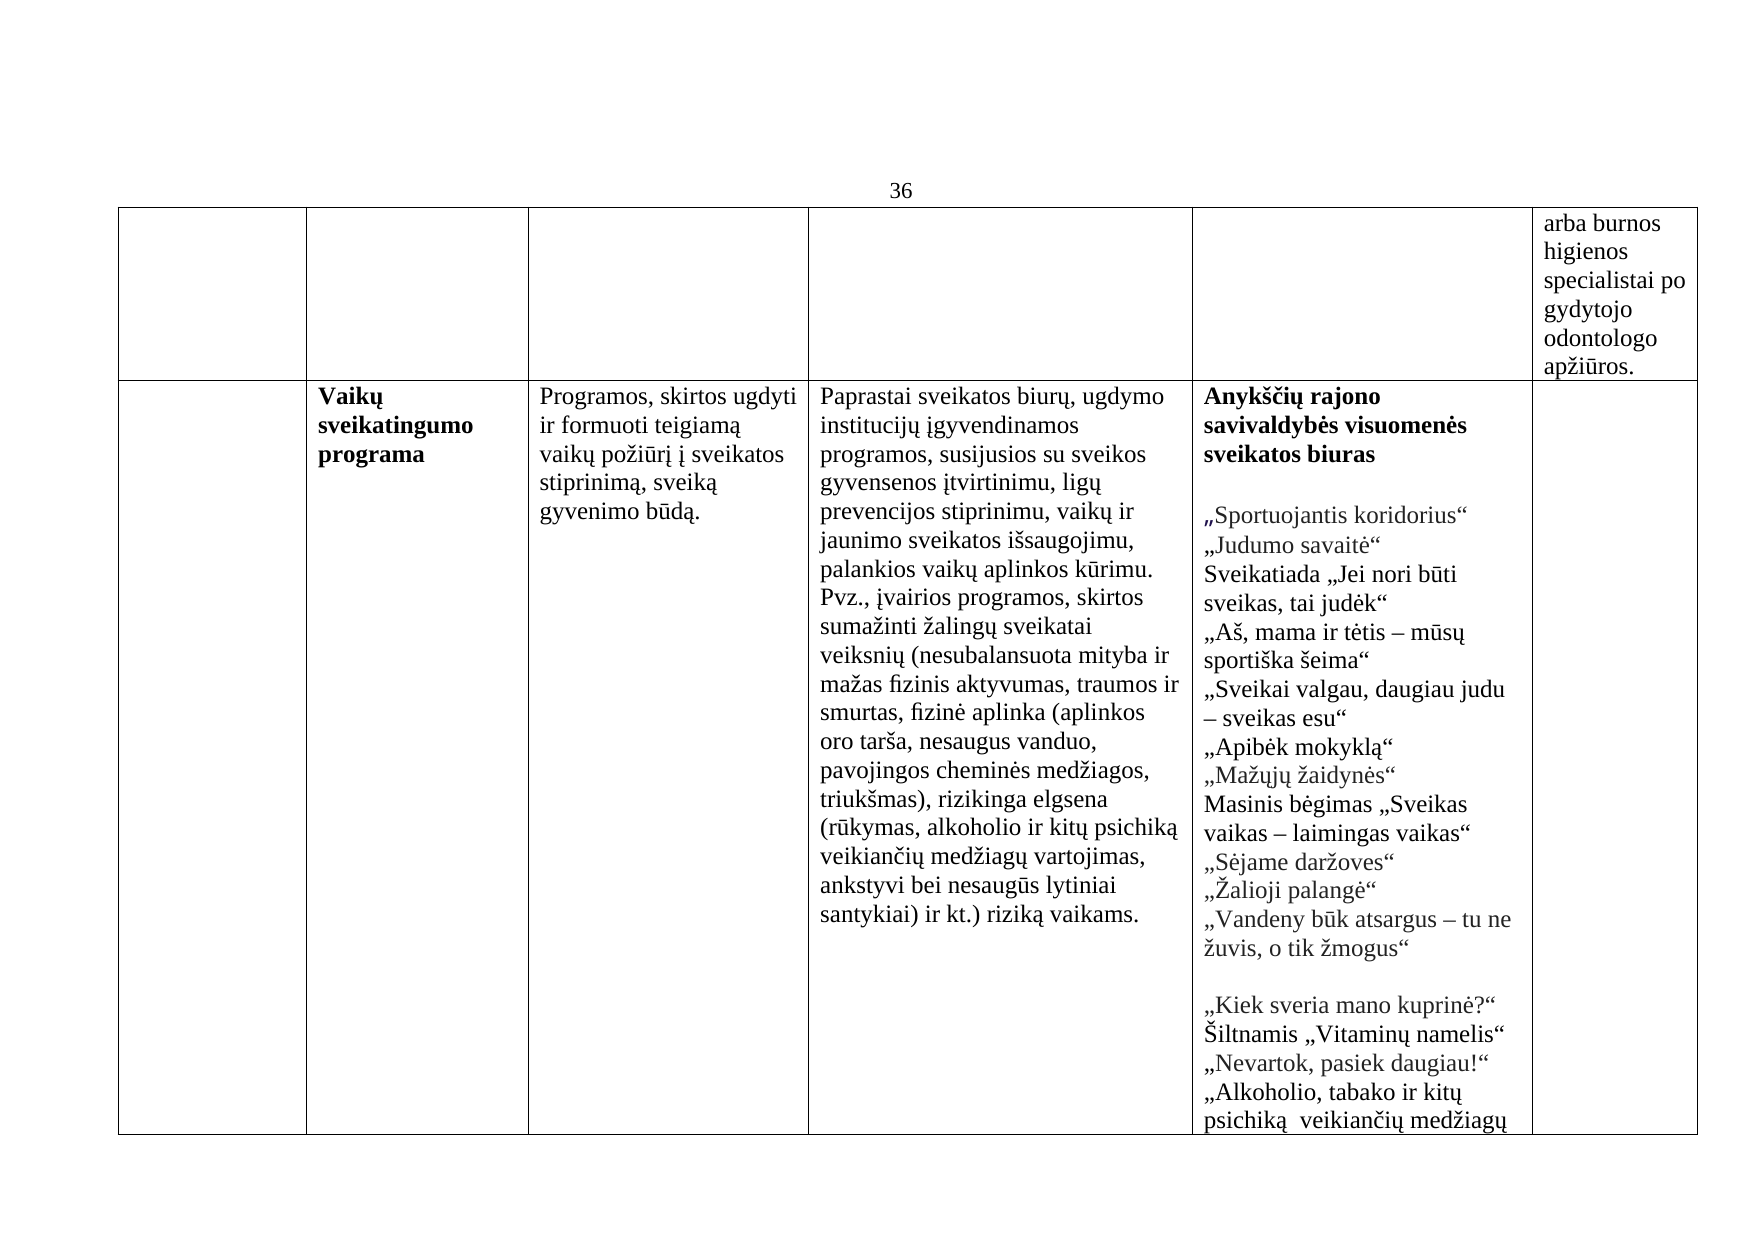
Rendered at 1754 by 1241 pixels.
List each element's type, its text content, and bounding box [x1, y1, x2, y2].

table_cell Programos, skirtos ugdyti ir formuoti teigiamą vaikų požiūrį į sveikatos stiprinimą, sveiką gyvenimo būdą. [529, 381, 808, 1134]
table_cell [119, 381, 306, 1134]
table_cell Paprastai sveikatos biurų, ugdymo institucijų įgyvendinamos programos, susijusios su sveikos gyvensenos įtvirtinimu, ligų prevencijos stiprinimu, vaikų ir jaunimo sveikatos išsaugojimu, palankios vaikų aplinkos kūrimu. Pvz., įvairios programos, skirtos sumažinti žalingų sveikatai veiksnių (nesubalansuota mityba ir mažas ﬁzinis aktyvumas, traumos ir smurtas, ﬁzinė aplinka (aplinkos oro tarša, nesaugus vanduo, pavojingos cheminės medžiagos, triukšmas), rizikinga elgsena (rūkymas, alkoholio ir kitų psichiką veikiančių medžiagų vartojimas, ankstyvi bei nesaugūs lytiniai santykiai) ir kt.) riziką vaikams. [809, 381, 1192, 1134]
table_cell [1533, 381, 1697, 1134]
table_cell [1193, 208, 1532, 380]
table_cell [119, 208, 306, 380]
table_cell Anykščių rajono savivaldybės visuomenės sveikatos biuras „Sportuojantis koridorius“ „Judumo savaitė“ Sveikatiada „Jei nori būti sveikas, tai judėk“ „Aš, mama ir tėtis – mūsų sportiška šeima“ „Sveikai valgau, daugiau judu – sveikas esu“ „Apibėk mokyklą“ „Mažųjų žaidynės“ Masinis bėgimas „Sveikas vaikas – laimingas vaikas“ „Sėjame daržoves“ „Žalioji palangė“ „Vandeny būk atsargus – tu ne žuvis, o tik žmogus“ „Kiek sveria mano kuprinė?“ Šiltnamis „Vitaminų namelis“ „Nevartok, pasiek daugiau!“ „Alkoholio, tabako ir kitų psichiką veikiančių medžiagų [1193, 381, 1532, 1134]
table_cell [529, 208, 808, 380]
table_cell [809, 208, 1192, 380]
table_cell arba burnos higienos specialistai po gydytojo odontologo apžiūros. [1533, 208, 1697, 380]
table_cell [307, 208, 528, 380]
table_cell Vaikų sveikatingumo programa [307, 381, 528, 1134]
